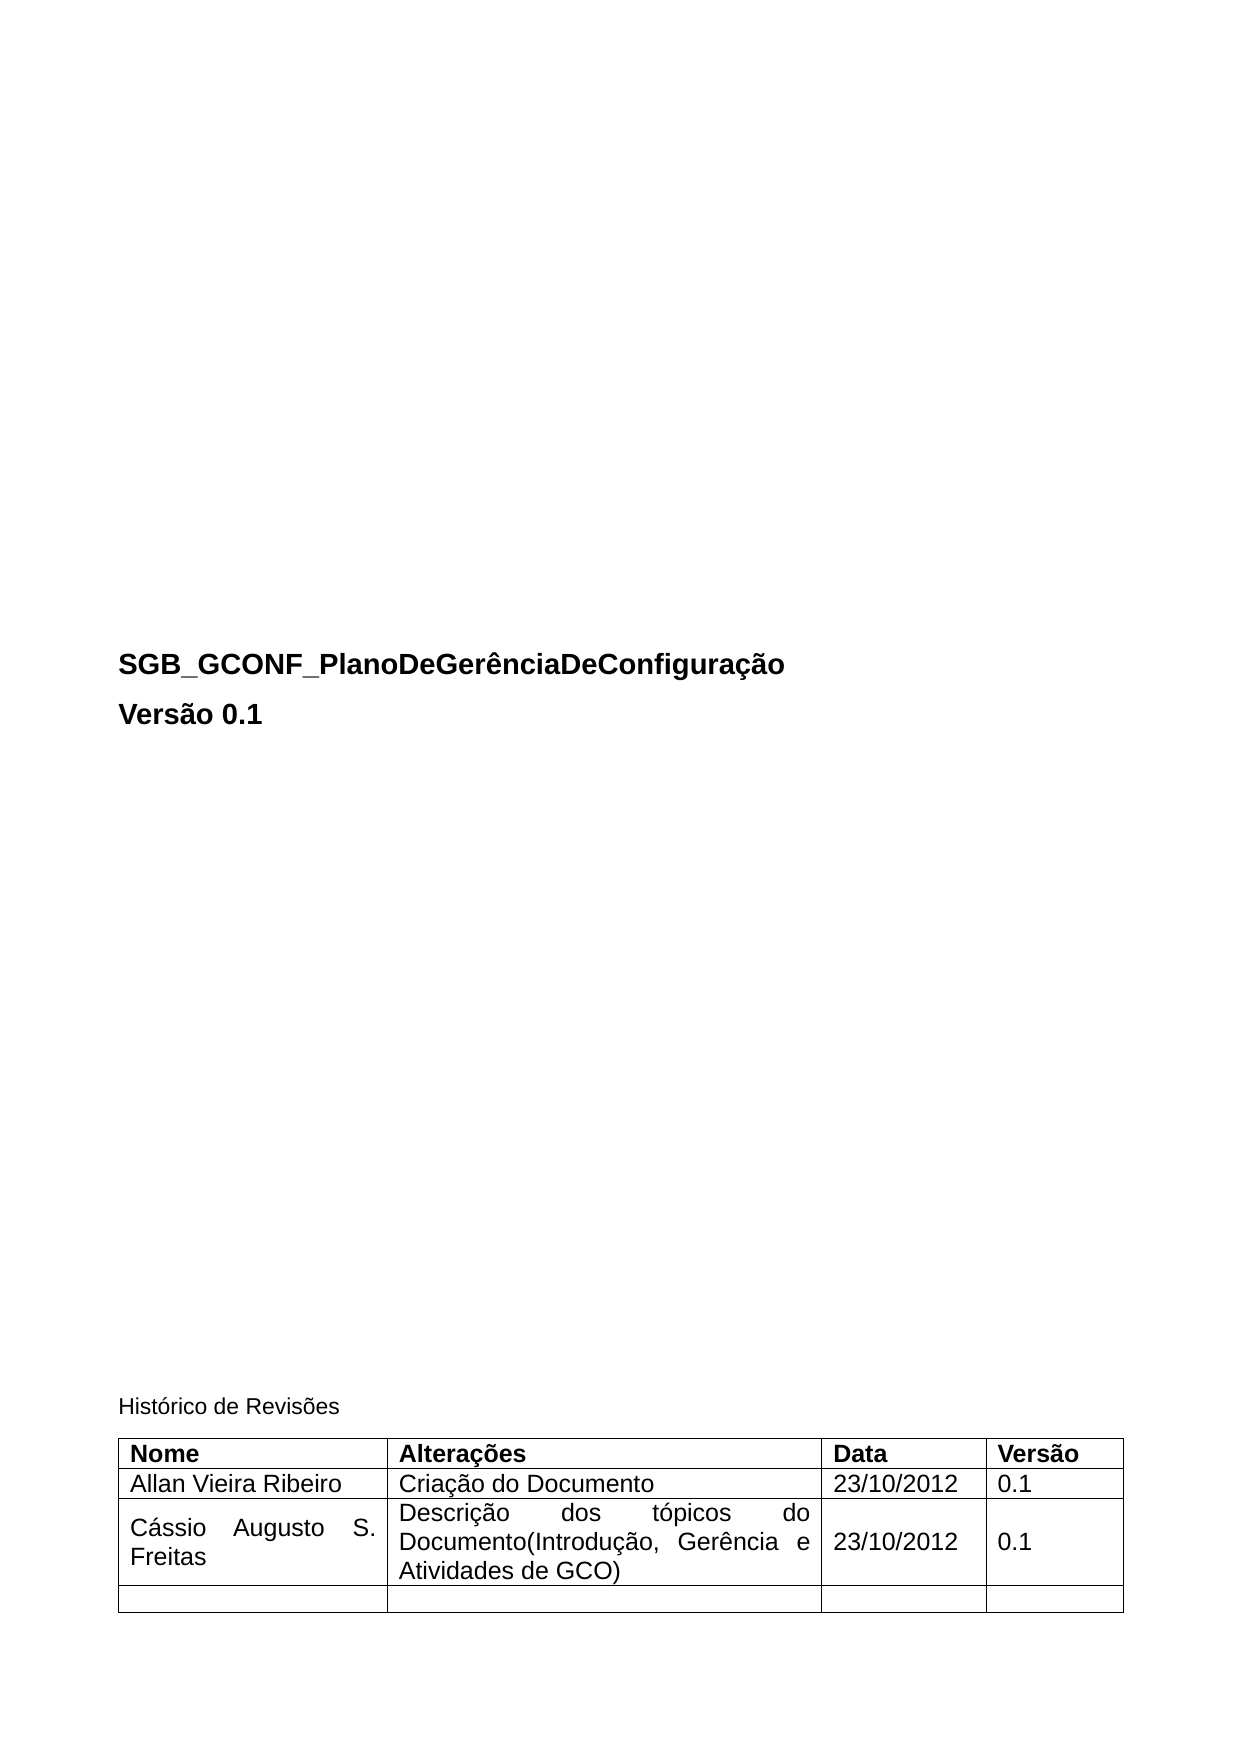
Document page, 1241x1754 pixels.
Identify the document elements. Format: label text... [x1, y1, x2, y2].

text SGB_GCONF_PlanoDeGerênciaDeConfiguração [118, 647, 1122, 680]
table_cell [388, 1586, 821, 1612]
table_cell 0.1 [987, 1469, 1123, 1497]
table_header Alterações [388, 1439, 821, 1468]
table_header Nome [119, 1439, 387, 1468]
table_cell 23/10/2012 [822, 1469, 986, 1497]
table_cell 0.1 [987, 1499, 1123, 1585]
table_header Versão [987, 1439, 1123, 1468]
table_cell [119, 1586, 387, 1612]
table_header Data [822, 1439, 986, 1468]
table_cell [987, 1586, 1123, 1612]
text Versão 0.1 [118, 697, 1122, 731]
table_cell Descrição dos tópicos do Documento(Introdução, Gerência e Atividades de GCO) [388, 1499, 821, 1585]
text Histórico de Revisões [118, 1393, 1122, 1419]
table_cell 23/10/2012 [822, 1499, 986, 1585]
table_cell Cássio Augusto S. Freitas [119, 1499, 387, 1585]
table_cell [822, 1586, 986, 1612]
table_cell Allan Vieira Ribeiro [119, 1469, 387, 1497]
table_cell Criação do Documento [388, 1469, 821, 1497]
